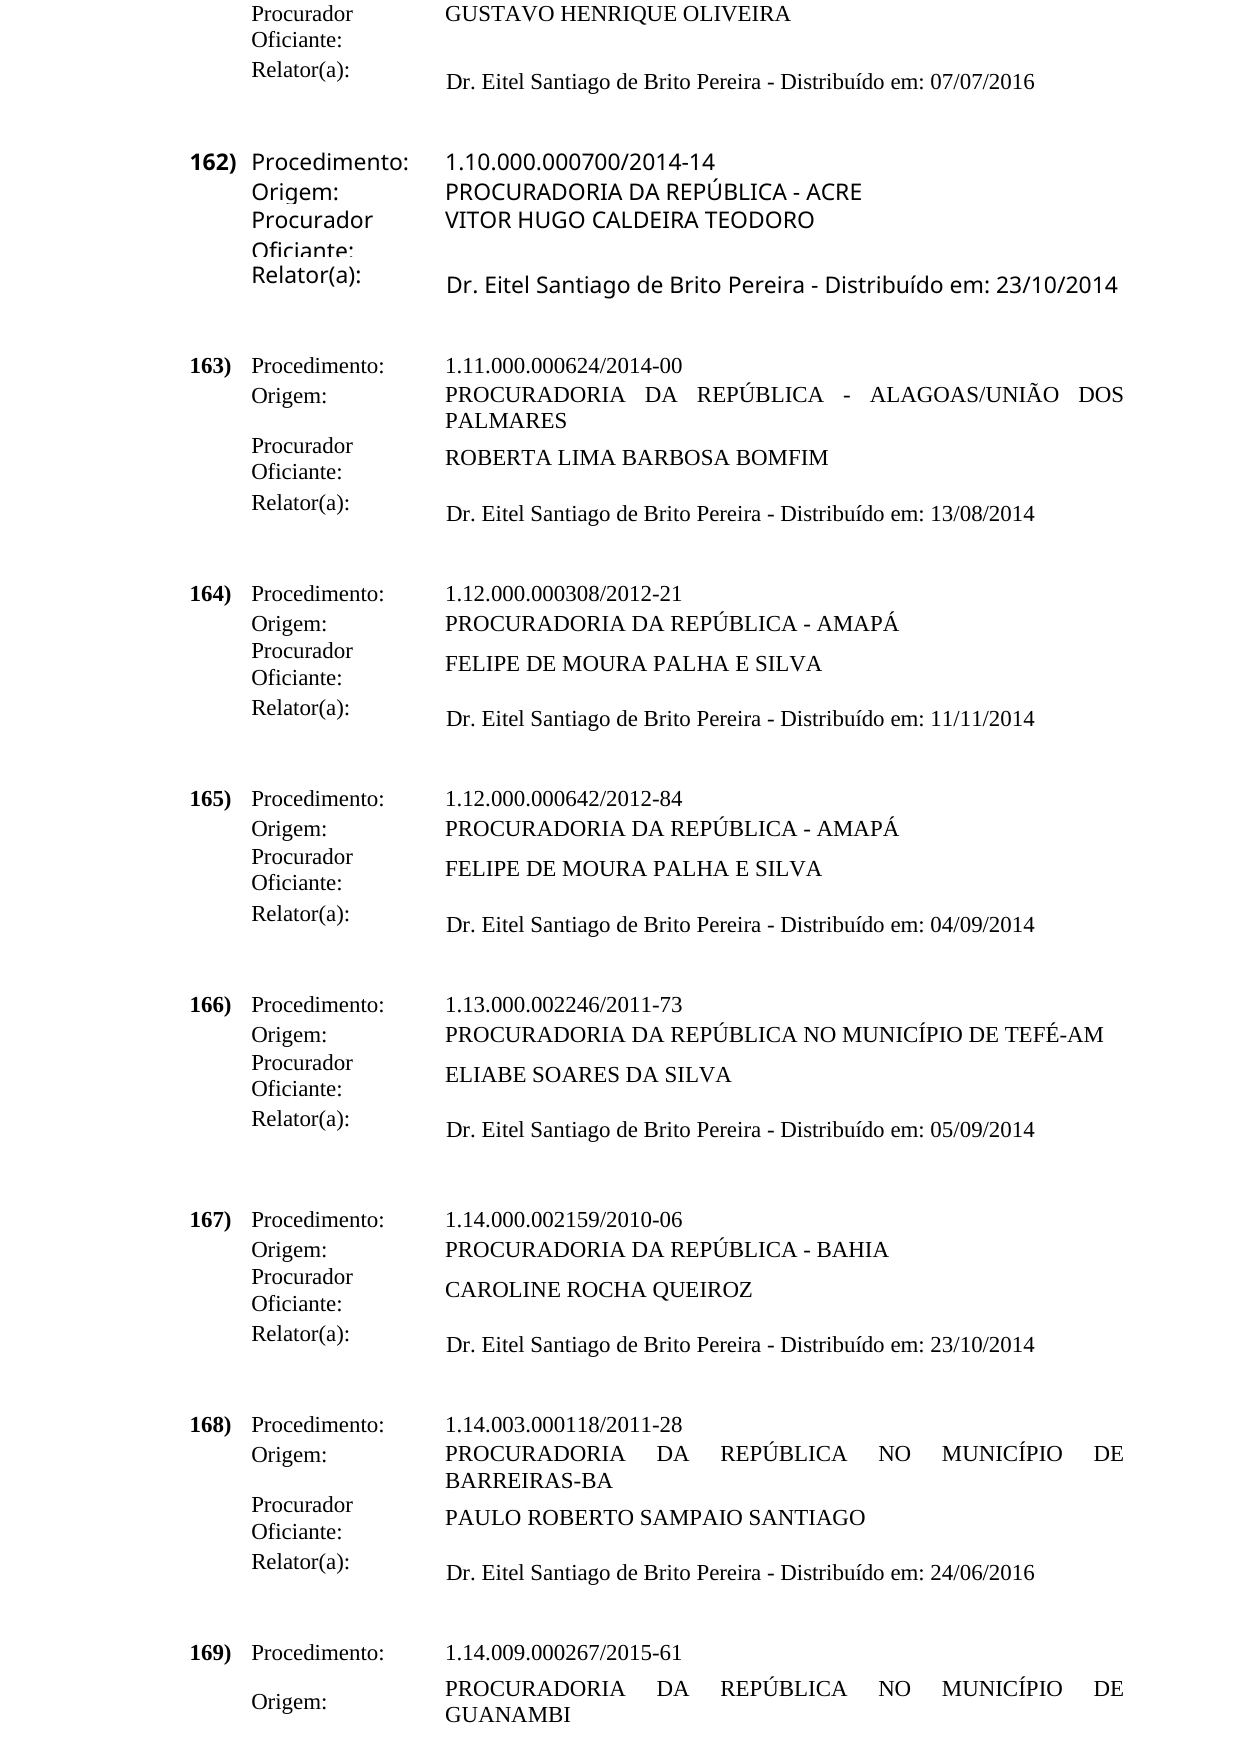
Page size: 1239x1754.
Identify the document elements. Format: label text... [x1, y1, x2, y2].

table_cell [1125, 1020, 1239, 1048]
table_header [189, 1158, 251, 1205]
table_cell PROCURADORIA DA REPÚBLICA NO MUNICÍPIO DE TEFÉ-AM [445, 1020, 1124, 1048]
table_cell 1.14.000.002159/2010-06 [445, 1205, 1124, 1233]
table_cell 1.14.009.000267/2015-61 [445, 1639, 1124, 1667]
table_cell [0, 351, 189, 379]
table_cell [189, 204, 251, 255]
table_cell [0, 410, 189, 432]
table_cell [0, 1104, 189, 1158]
table_cell [1125, 899, 1239, 952]
table_cell [189, 747, 251, 784]
table_cell 1.12.000.000642/2012-84 [445, 785, 1124, 813]
table_cell [251, 1576, 446, 1598]
table_cell [189, 381, 251, 409]
table_cell [189, 609, 251, 637]
table_cell 168) [189, 1410, 251, 1439]
table_cell [251, 1469, 445, 1491]
table_cell [0, 579, 189, 607]
table_cell [0, 693, 189, 747]
table_cell [251, 1373, 445, 1410]
table_cell [0, 953, 189, 990]
table_cell Origem: [251, 175, 445, 204]
table_cell 169) [189, 1639, 251, 1667]
table_cell [1125, 1373, 1239, 1410]
table_cell [1125, 1601, 1239, 1638]
table_cell [1125, 843, 1239, 894]
table_cell [251, 1601, 445, 1638]
table_cell [189, 175, 251, 204]
table_cell [1125, 1319, 1239, 1373]
table_cell [251, 260, 1124, 313]
table_cell [1125, 145, 1239, 174]
table_cell [0, 314, 189, 351]
table_cell PAULO ROBERTO SAMPAIO SANTIAGO [445, 1491, 1124, 1542]
table_cell Origem: [251, 815, 445, 843]
table_header [251, 110, 445, 145]
table_cell [189, 953, 251, 990]
table_cell [1125, 260, 1239, 313]
table_cell Origem: [251, 1440, 445, 1469]
table_cell Procurador Oficiante: [251, 843, 445, 896]
table_header Dr. Eitel Santiago de Brito Pereira - Distribuído em: 23/10/2014 [446, 260, 1122, 311]
table_cell Procurador Oficiante: [251, 1049, 445, 1101]
table_cell [189, 1235, 251, 1263]
table_cell [189, 56, 251, 109]
table_header [1125, 110, 1239, 145]
table_cell [0, 609, 189, 637]
table_cell ROBERTA LIMA BARBOSA BOMFIM [445, 432, 1124, 483]
table_cell [0, 843, 189, 894]
table_cell [251, 410, 445, 432]
table_cell Procurador Oficiante: [251, 0, 445, 52]
table_cell PROCURADORIA DA REPÚBLICA NO MUNICÍPIO DE GUANAMBI [445, 1669, 1124, 1734]
table_cell [445, 541, 1124, 579]
table_cell ELIABE SOARES DA SILVA [445, 1049, 1124, 1099]
table_cell [445, 1601, 1124, 1638]
table_cell [189, 432, 251, 483]
table_cell [1125, 638, 1239, 688]
table_cell [0, 815, 189, 843]
table_cell [445, 1373, 1124, 1410]
table_cell [1125, 432, 1239, 483]
table_cell [1125, 1440, 1239, 1469]
table_cell Procedimento: [251, 990, 445, 1018]
table_cell Origem: [251, 1669, 445, 1734]
table_cell [189, 1104, 251, 1158]
table_cell [1125, 1104, 1239, 1158]
table_header [445, 1158, 1124, 1205]
table_cell Procedimento: [251, 351, 445, 379]
table_cell [251, 722, 446, 744]
table_cell PROCURADORIA DA REPÚBLICA NO MUNICÍPIO DE BARREIRAS-BA [445, 1440, 1124, 1491]
table_header Dr. Eitel Santiago de Brito Pereira - Distribuído em: 24/06/2016 [446, 1547, 1122, 1598]
table_cell [1125, 0, 1239, 51]
table_cell [189, 899, 251, 952]
table_cell Procedimento: [251, 1639, 445, 1667]
table_cell [189, 0, 251, 51]
table_cell [189, 1491, 251, 1542]
table_cell [0, 899, 189, 952]
table_cell [0, 1319, 189, 1373]
table_cell Procedimento: [251, 785, 445, 813]
table_cell [1125, 1264, 1239, 1314]
table_header [0, 1158, 189, 1205]
table_cell [251, 84, 446, 107]
table_cell FELIPE DE MOURA PALHA E SILVA [445, 638, 1124, 688]
table_cell [0, 1235, 189, 1263]
table_cell [1125, 747, 1239, 784]
table_cell Procedimento: [251, 145, 445, 174]
table_cell [189, 260, 251, 313]
table_cell [189, 1049, 251, 1099]
table_header [0, 110, 189, 145]
table_cell 166) [189, 990, 251, 1018]
table_cell 165) [189, 785, 251, 813]
table_cell [0, 541, 189, 579]
table_cell [1125, 488, 1239, 541]
table_cell [0, 488, 189, 541]
table_cell FELIPE DE MOURA PALHA E SILVA [445, 843, 1124, 894]
table_cell [189, 1440, 251, 1469]
table_cell [1125, 1235, 1239, 1263]
table_cell PROCURADORIA DA REPÚBLICA - AMAPÁ [445, 609, 1124, 637]
table_header Dr. Eitel Santiago de Brito Pereira - Distribuído em: 05/09/2014 [446, 1104, 1122, 1155]
table_cell [0, 432, 189, 483]
table_cell [251, 953, 445, 990]
table_cell [1125, 1049, 1239, 1099]
table_cell [251, 693, 1124, 747]
table_cell [1125, 990, 1239, 1018]
table_cell [0, 638, 189, 688]
table_cell [189, 1319, 251, 1373]
table_cell [1125, 693, 1239, 747]
table_cell [1125, 1639, 1239, 1667]
table_cell 1.13.000.002246/2011-73 [445, 990, 1124, 1018]
table_header Relator(a): [251, 488, 446, 516]
table_header Dr. Eitel Santiago de Brito Pereira - Distribuído em: 07/07/2016 [446, 56, 1122, 107]
table_header Relator(a): [251, 693, 446, 722]
table_header Relator(a): [251, 1547, 446, 1576]
table_cell [0, 1373, 189, 1410]
table_cell [0, 1049, 189, 1099]
table_cell [1125, 1410, 1239, 1439]
table_cell PROCURADORIA DA REPÚBLICA - AMAPÁ [445, 815, 1124, 843]
table_cell [189, 815, 251, 843]
table_cell [251, 1547, 1124, 1601]
table_cell [189, 638, 251, 688]
table_cell Procedimento: [251, 1410, 445, 1439]
table_header [251, 1158, 445, 1205]
table_cell [0, 1469, 189, 1491]
table_cell [0, 175, 189, 204]
table_cell [251, 488, 1124, 541]
table_cell CAROLINE ROCHA QUEIROZ [445, 1264, 1124, 1314]
table_cell [0, 1547, 189, 1601]
table_header [445, 110, 1124, 145]
table_cell [0, 1440, 189, 1469]
table_cell Procurador Oficiante: [251, 1491, 445, 1544]
table_cell 1.14.003.000118/2011-28 [445, 1410, 1124, 1439]
table_cell [189, 314, 251, 351]
table_cell [251, 1104, 1124, 1158]
table_cell [189, 1547, 251, 1601]
table_cell [1125, 815, 1239, 843]
table_header Dr. Eitel Santiago de Brito Pereira - Distribuído em: 04/09/2014 [446, 899, 1122, 949]
table_cell [251, 541, 445, 579]
table_cell [0, 1264, 189, 1314]
table_cell [0, 1669, 189, 1734]
table_cell 162) [189, 145, 251, 174]
table_header Relator(a): [251, 1104, 446, 1133]
table_cell [1125, 785, 1239, 813]
table_cell [1125, 314, 1239, 351]
table_cell [0, 145, 189, 174]
table_cell 1.11.000.000624/2014-00 [445, 351, 1124, 379]
table_cell Origem: [251, 381, 445, 409]
table_header Relator(a): [251, 260, 446, 288]
table_cell [189, 1373, 251, 1410]
table_cell [189, 1669, 251, 1734]
table_cell [0, 785, 189, 813]
table_cell [0, 56, 189, 109]
table_cell PROCURADORIA DA REPÚBLICA - ALAGOAS/UNIÃO DOS PALMARES [445, 381, 1124, 432]
table_header [189, 110, 251, 145]
table_cell [189, 693, 251, 747]
table_cell [189, 541, 251, 579]
table_cell 1.12.000.000308/2012-21 [445, 579, 1124, 607]
table_cell [251, 516, 446, 538]
table_cell [0, 0, 189, 51]
table_cell [0, 747, 189, 784]
table_cell [1125, 1669, 1239, 1734]
table_cell [189, 1020, 251, 1048]
table_cell [1125, 381, 1239, 409]
table_cell VITOR HUGO CALDEIRA TEODORO [445, 204, 1124, 255]
table_cell [1125, 1547, 1239, 1601]
table_cell [0, 1020, 189, 1048]
table_cell [251, 288, 446, 311]
table_cell PROCURADORIA DA REPÚBLICA - ACRE [445, 175, 1124, 204]
table_cell 164) [189, 579, 251, 607]
table_header Relator(a): [251, 899, 446, 927]
table_cell [0, 1410, 189, 1439]
table_cell [1125, 410, 1239, 432]
table_cell Origem: [251, 609, 445, 637]
table_header Relator(a): [251, 56, 446, 84]
table_cell [0, 1205, 189, 1233]
table_cell [0, 990, 189, 1018]
table_cell [1125, 1491, 1239, 1542]
table_cell [0, 204, 189, 255]
table_cell Origem: [251, 1235, 445, 1263]
table_cell [0, 381, 189, 409]
table_cell PROCURADORIA DA REPÚBLICA - BAHIA [445, 1235, 1124, 1263]
table_cell [189, 1601, 251, 1638]
table_cell [251, 747, 445, 784]
table_cell [1125, 1469, 1239, 1491]
table_cell [1125, 175, 1239, 204]
table_cell [445, 953, 1124, 990]
table_header Dr. Eitel Santiago de Brito Pereira - Distribuído em: 23/10/2014 [446, 1319, 1122, 1370]
table_cell 163) [189, 351, 251, 379]
table_cell [1125, 351, 1239, 379]
table_cell 167) [189, 1205, 251, 1233]
table_cell Procurador Oficiante: [251, 1264, 445, 1316]
table_cell [0, 260, 189, 313]
table_cell GUSTAVO HENRIQUE OLIVEIRA [445, 0, 1124, 51]
table_cell Procedimento: [251, 1205, 445, 1233]
table_cell [189, 410, 251, 432]
table_cell [189, 1469, 251, 1491]
table_cell [1125, 953, 1239, 990]
table_cell Procedimento: [251, 579, 445, 607]
table_cell [251, 314, 445, 351]
table_cell [1125, 1205, 1239, 1233]
table_cell [189, 1264, 251, 1314]
table_cell [189, 488, 251, 541]
table_cell [0, 1639, 189, 1667]
table_header [1125, 1158, 1239, 1205]
table_cell 1.10.000.000700/2014-14 [445, 145, 1124, 174]
table_cell Procurador Oficiante: [251, 638, 445, 690]
table_header Dr. Eitel Santiago de Brito Pereira - Distribuído em: 13/08/2014 [446, 488, 1122, 538]
table_cell [189, 843, 251, 894]
table_cell Procurador Oficiante: [251, 204, 445, 256]
table_cell [251, 1348, 446, 1370]
table_cell [445, 314, 1124, 351]
table_cell Origem: [251, 1020, 445, 1048]
table_header Dr. Eitel Santiago de Brito Pereira - Distribuído em: 11/11/2014 [446, 693, 1122, 744]
table_cell [1125, 609, 1239, 637]
table_cell [445, 747, 1124, 784]
table_cell Procurador Oficiante: [251, 432, 445, 484]
table_header Relator(a): [251, 1319, 446, 1347]
table_cell [251, 1319, 1124, 1373]
table_cell [251, 927, 446, 949]
table_cell [0, 1601, 189, 1638]
table_cell [251, 899, 1124, 952]
table_cell [251, 1133, 446, 1155]
table_cell [0, 1491, 189, 1542]
table_cell [1125, 56, 1239, 109]
table_cell [1125, 579, 1239, 607]
table_cell [1125, 204, 1239, 255]
table_cell [1125, 541, 1239, 579]
